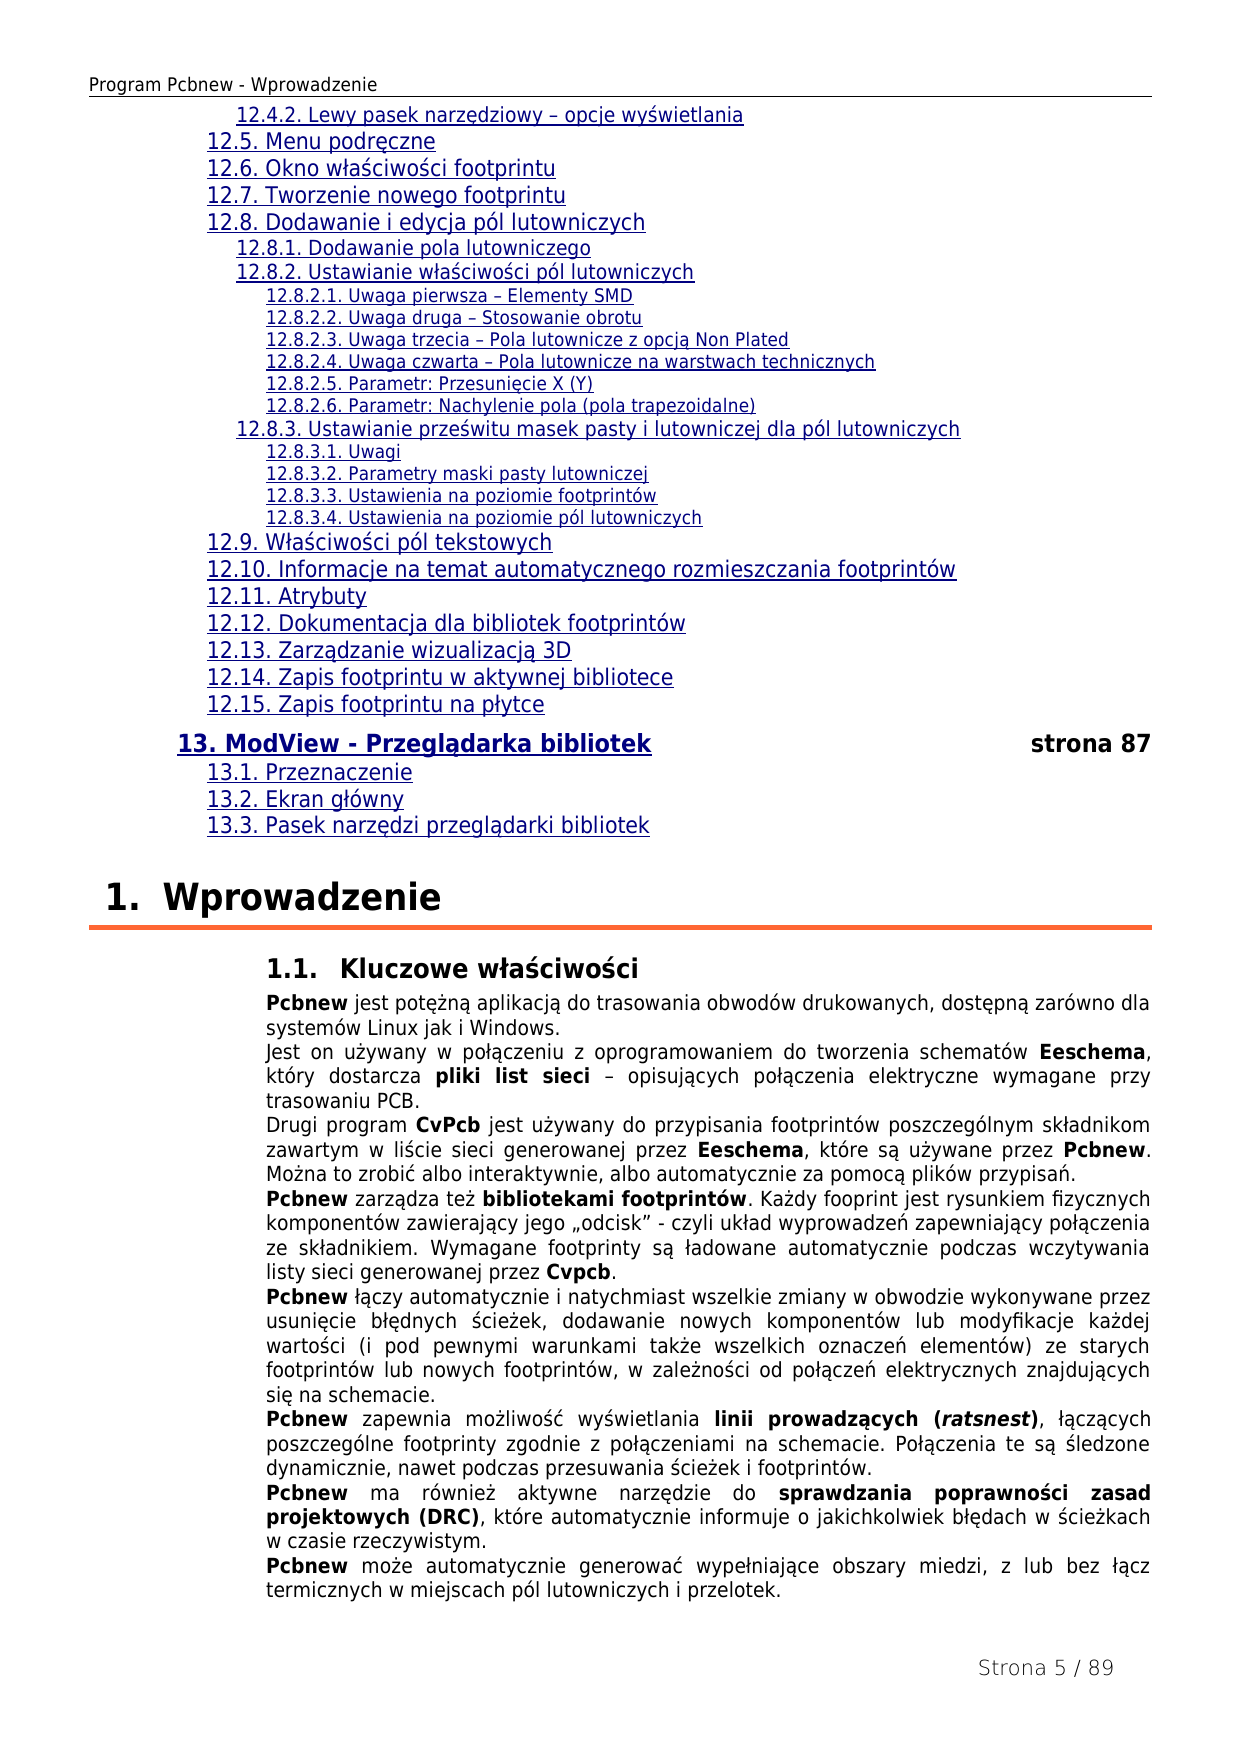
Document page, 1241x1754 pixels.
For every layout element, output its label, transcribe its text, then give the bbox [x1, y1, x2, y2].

text 12.8.2. Ustawianie właściwości pól lutowniczych [236, 260, 1152, 285]
text 12.10. Informacje na temat automatycznego rozmieszczania footprintów [207, 556, 1152, 583]
text 12.13. Zarządzanie wizualizacją 3D [207, 637, 1152, 664]
text Pcbnew zapewnia możliwość wyświetlania linii prowadzących (ratsnest), łączących poszczególne footprinty zgodnie z połączeniami na schemacie. Połączenia te są śledzone dynamicznie, nawet podczas przesuwania ścieżek i footprintów. [266, 1407, 1152, 1481]
text 12.8. Dodawanie i edycja pól lutowniczych [207, 209, 1152, 236]
text Pcbnew jest potężną aplikacją do trasowania obwodów drukowanych, dostępną zarówno dla systemów Linux jak i Windows. [266, 991, 1152, 1040]
text 12.12. Dokumentacja dla bibliotek footprintów [207, 610, 1152, 637]
text Pcbnew ma również aktywne narzędzie do sprawdzania poprawności zasad projektowych (DRC), które automatycznie informuje o jakichkolwiek błędach w ścieżkach w czasie rzeczywistym. [266, 1481, 1152, 1554]
text Pcbnew zarządza też bibliotekami footprintów. Każdy fooprint jest rysunkiem fizycznych komponentów zawierający jego „odcisk” - czyli układ wyprowadzeń zapewniający połączenia ze składnikiem. Wymagane footprinty są ładowane automatycznie podczas wczytywania listy sieci generowanej przez Cvpcb. [266, 1187, 1152, 1285]
text 12.8.2.3. Uwaga trzecia – Pola lutownicze z opcją Non Plated [266, 329, 1152, 351]
text Pcbnew może automatycznie generować wypełniające obszary miedzi, z lub bez łącz termicznych w miejscach pól lutowniczych i przelotek. [266, 1554, 1152, 1603]
text 12.15. Zapis footprintu na płytce [207, 691, 1152, 718]
text 12.8.2.6. Parametr: Nachylenie pola (pola trapezoidalne) [266, 394, 1152, 417]
text 12.8.3.1. Uwagi [266, 441, 1152, 463]
subtitle Kluczowe właściwości [266, 953, 1152, 985]
text 12.9. Właściwości pól tekstowych [207, 529, 1152, 556]
text 13.1. Przeznaczenie [207, 758, 1152, 786]
text 12.7. Tworzenie nowego footprintu [207, 182, 1152, 209]
text 12.11. Atrybuty [207, 583, 1152, 610]
text 13.2. Ekran główny [207, 786, 1152, 812]
subtitle Wprowadzenie [88, 869, 1152, 930]
text 12.8.3.3. Ustawienia na poziomie footprintów [266, 485, 1152, 507]
text 12.8.2.5. Parametr: Przesunięcie X (Y) [266, 373, 1152, 394]
text 12.4.2. Lewy pasek narzędziowy – opcje wyświetlania [236, 103, 1152, 128]
text 12.14. Zapis footprintu w aktywnej bibliotece [207, 664, 1152, 691]
text Pcbnew łączy automatycznie i natychmiast wszelkie zmiany w obwodzie wykonywane przez usunięcie błędnych ścieżek, dodawanie nowych komponentów lub modyfikacje każdej wartości (i pod pewnymi warunkami także wszelkich oznaczeń elementów) ze starych footprintów lub nowych footprintów, w zależności od połączeń elektrycznych znajdujących się na schemacie. [266, 1285, 1152, 1407]
text 12.8.3.4. Ustawienia na poziomie pól lutowniczych [266, 507, 1152, 529]
text 12.8.2.2. Uwaga druga – Stosowanie obrotu [266, 307, 1152, 329]
text Jest on używany w połączeniu z oprogramowaniem do tworzenia schematów Eeschema, który dostarcza pliki list sieci – opisujących połączenia elektryczne wymagane przy trasowaniu PCB. [266, 1040, 1152, 1113]
text 13. ModView - Przeglądarka bibliotek strona 87 [177, 729, 1152, 758]
text 13.3. Pasek narzędzi przeglądarki bibliotek [207, 812, 1152, 839]
text 12.8.1. Dodawanie pola lutowniczego [236, 236, 1152, 260]
text Drugi program CvPcb jest używany do przypisania footprintów poszczególnym składnikom zawartym w liście sieci generowanej przez Eeschema, które są używane przez Pcbnew. Można to zrobić albo interaktywnie, albo automatycznie za pomocą plików przypisań. [266, 1113, 1152, 1187]
text 12.8.3.2. Parametry maski pasty lutowniczej [266, 463, 1152, 485]
text 12.6. Okno właściwości footprintu [207, 155, 1152, 182]
text 12.8.2.1. Uwaga pierwsza – Elementy SMD [266, 285, 1152, 307]
text 12.8.2.4. Uwaga czwarta – Pola lutownicze na warstwach technicznych [266, 351, 1152, 373]
text 12.8.3. Ustawianie prześwitu masek pasty i lutowniczej dla pól lutowniczych [236, 417, 1152, 441]
text 12.5. Menu podręczne [207, 128, 1152, 155]
